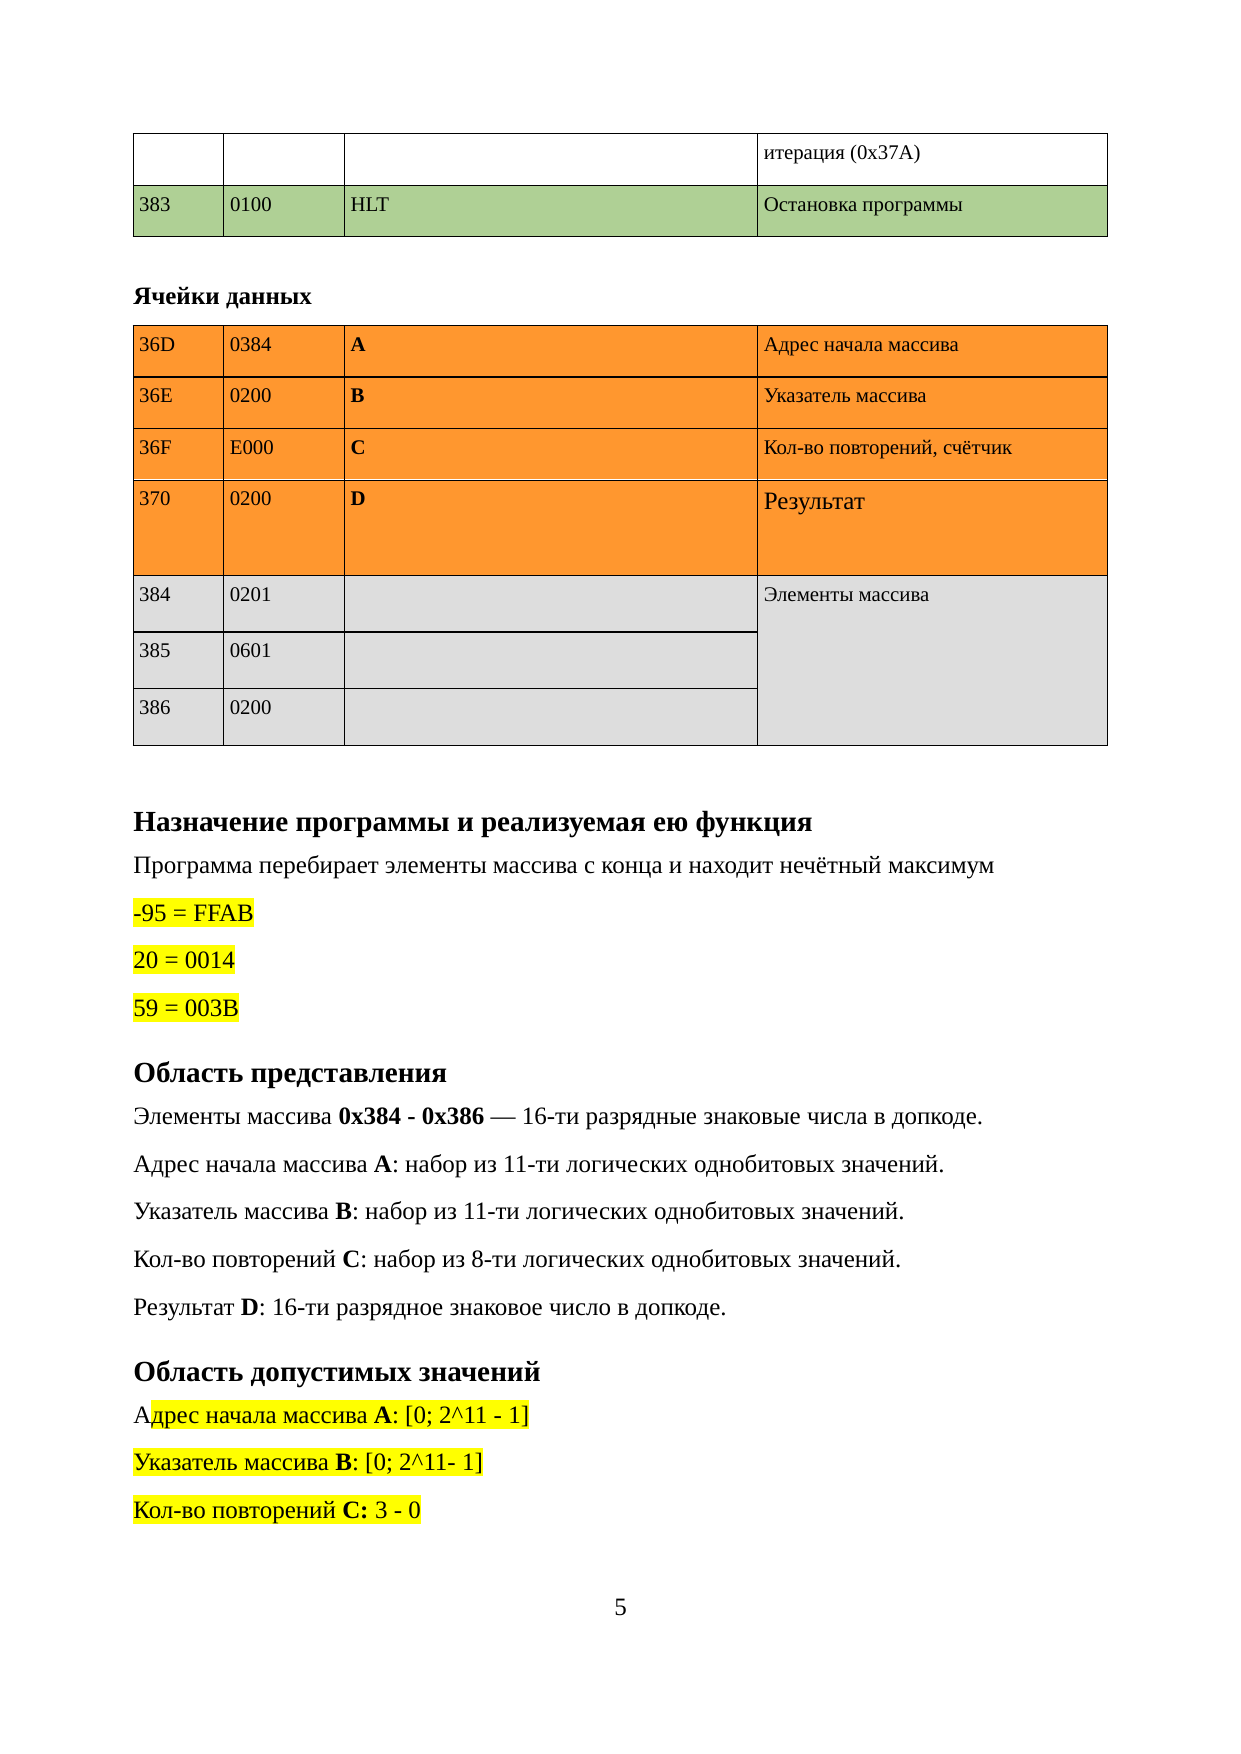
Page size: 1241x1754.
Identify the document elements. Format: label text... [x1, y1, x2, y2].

table_cell 0200 [224, 689, 344, 745]
table_cell 0200 [224, 481, 344, 575]
table_cell [345, 689, 757, 745]
text Указатель массива B: набор из 11-ти логических однобитовых значений. [133, 1196, 1107, 1225]
text Кол-во повторений C: набор из 8-ти логических однобитовых значений. [133, 1244, 1107, 1273]
table_cell E000 [224, 429, 344, 479]
table_cell Элементы массива [758, 576, 1107, 745]
text Элементы массива 0x384 - 0x386 — 16-ти разрядные знаковые числа в допкоде. [133, 1101, 1107, 1130]
text Ячейки данных [133, 281, 1107, 310]
table_cell HLT [345, 186, 757, 236]
table_cell 385 [134, 633, 223, 688]
table_cell D [345, 481, 757, 575]
table_header 36D [134, 326, 223, 376]
table_cell Кол-во повторений, счётчик [758, 429, 1107, 479]
table_cell [345, 633, 757, 688]
table_cell C [345, 429, 757, 479]
table_cell [345, 576, 757, 631]
table_cell Остановка программы [758, 186, 1107, 236]
table_cell 0601 [224, 633, 344, 688]
text -95 = FFAB [133, 898, 1107, 927]
text Адрес начала массива А: [0; 2^11 - 1] [133, 1400, 1107, 1429]
table_cell 386 [134, 689, 223, 745]
text Результат D: 16-ти разрядное знаковое число в допкоде. [133, 1292, 1107, 1320]
subtitle Область допустимых значений [133, 1354, 1107, 1387]
table_cell 383 [134, 186, 223, 236]
text Кол-во повторений C: 3 - 0 [133, 1495, 1107, 1524]
table_cell 36E [134, 378, 223, 428]
table_cell 0200 [224, 378, 344, 428]
subtitle Назначение программы и реализуемая ею функция [133, 804, 1107, 838]
table_cell Результат [758, 481, 1107, 575]
subtitle Область представления [133, 1055, 1107, 1089]
table_cell Указатель массива [758, 378, 1107, 428]
text Адрес начала массива А: набор из 11-ти логических однобитовых значений. [133, 1149, 1107, 1178]
table_header 0384 [224, 326, 344, 376]
table_cell 0201 [224, 576, 344, 631]
text Указатель массива B: [0; 2^11- 1] [133, 1447, 1107, 1476]
table_cell [224, 134, 344, 185]
table_cell 370 [134, 481, 223, 575]
text 59 = 003B [133, 993, 1107, 1022]
table_header Адрес начала массива [758, 326, 1107, 376]
table_cell 0100 [224, 186, 344, 236]
text Программа перебирает элементы массива с конца и находит нечётный максимум [133, 850, 1107, 879]
text 20 = 0014 [133, 945, 1107, 974]
table_cell B [345, 378, 757, 428]
table_header A [345, 326, 757, 376]
table_cell [345, 134, 757, 185]
table_cell 36F [134, 429, 223, 479]
table_cell [134, 134, 223, 185]
table_cell 384 [134, 576, 223, 631]
